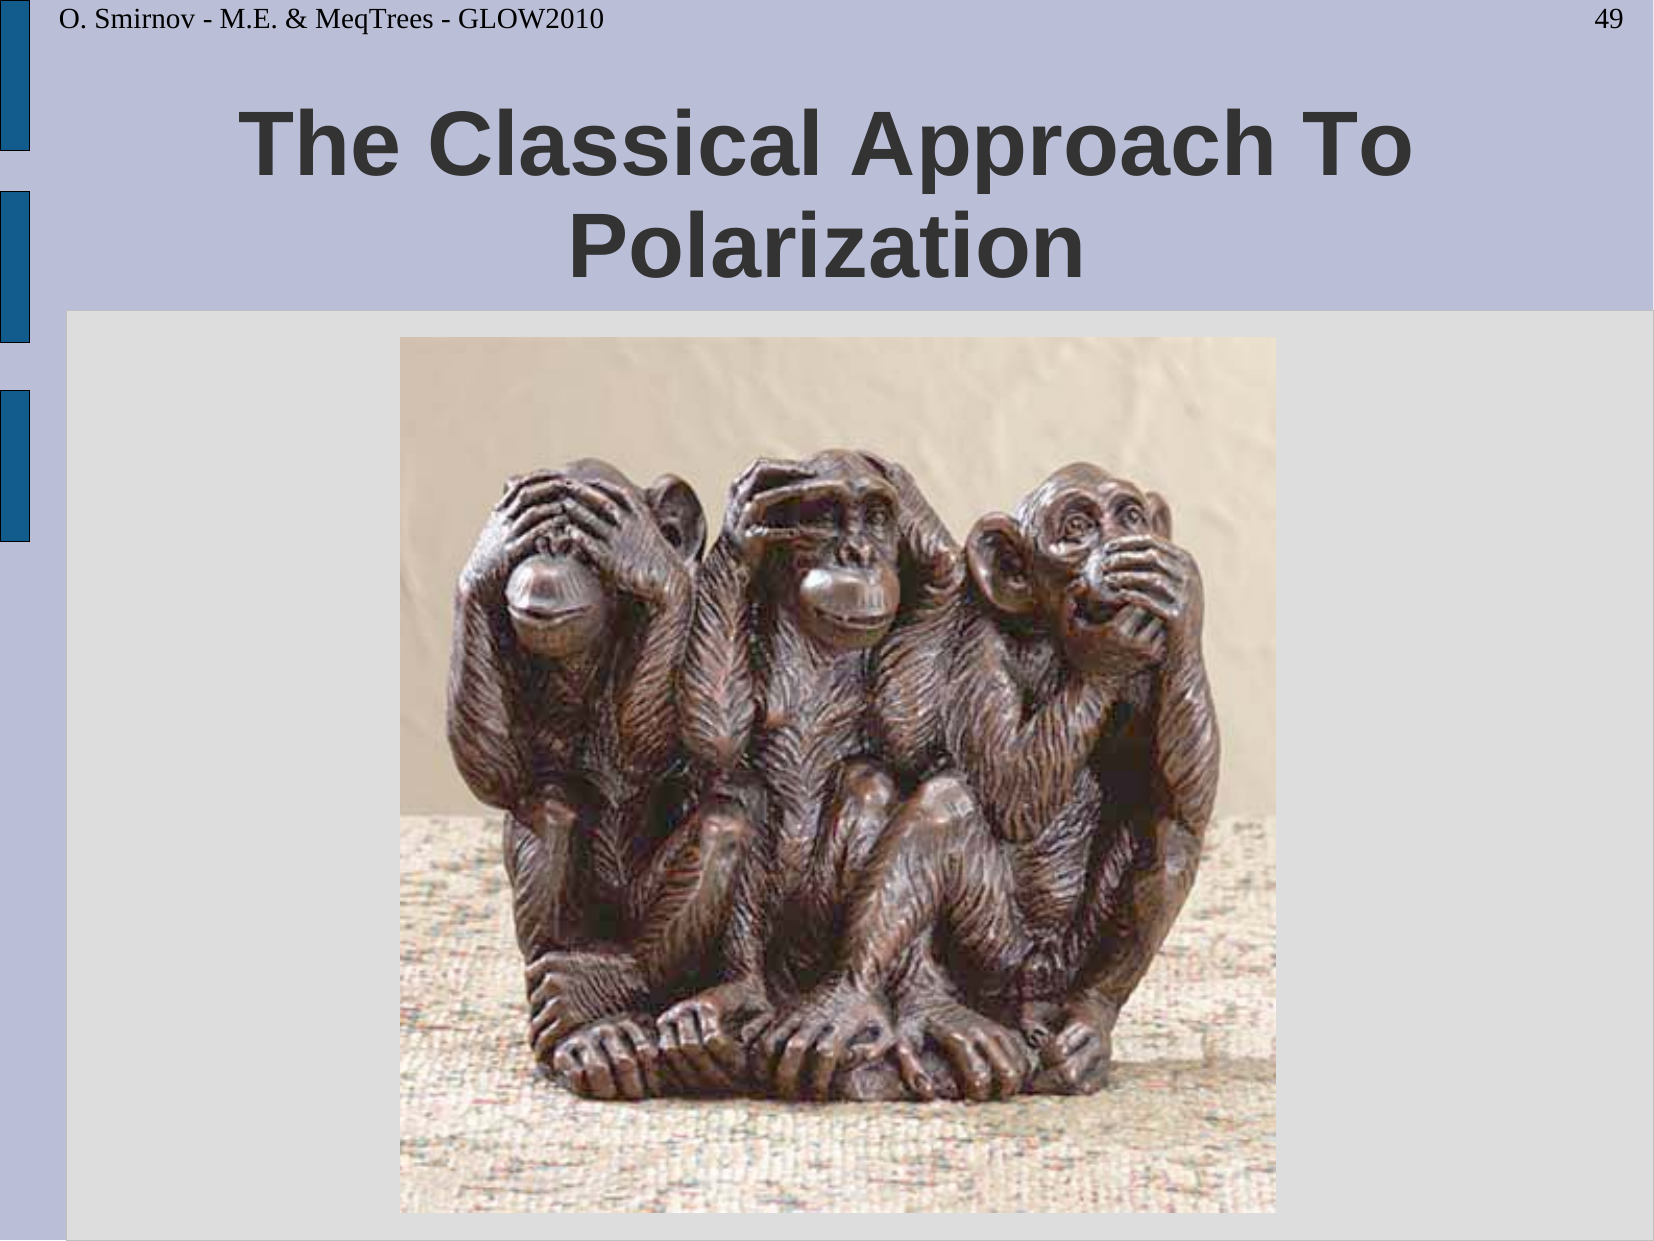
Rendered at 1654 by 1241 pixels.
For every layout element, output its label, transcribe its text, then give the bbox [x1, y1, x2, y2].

picture [400, 337, 1276, 1213]
title The Classical Approach To Polarization [121, 91, 1534, 299]
